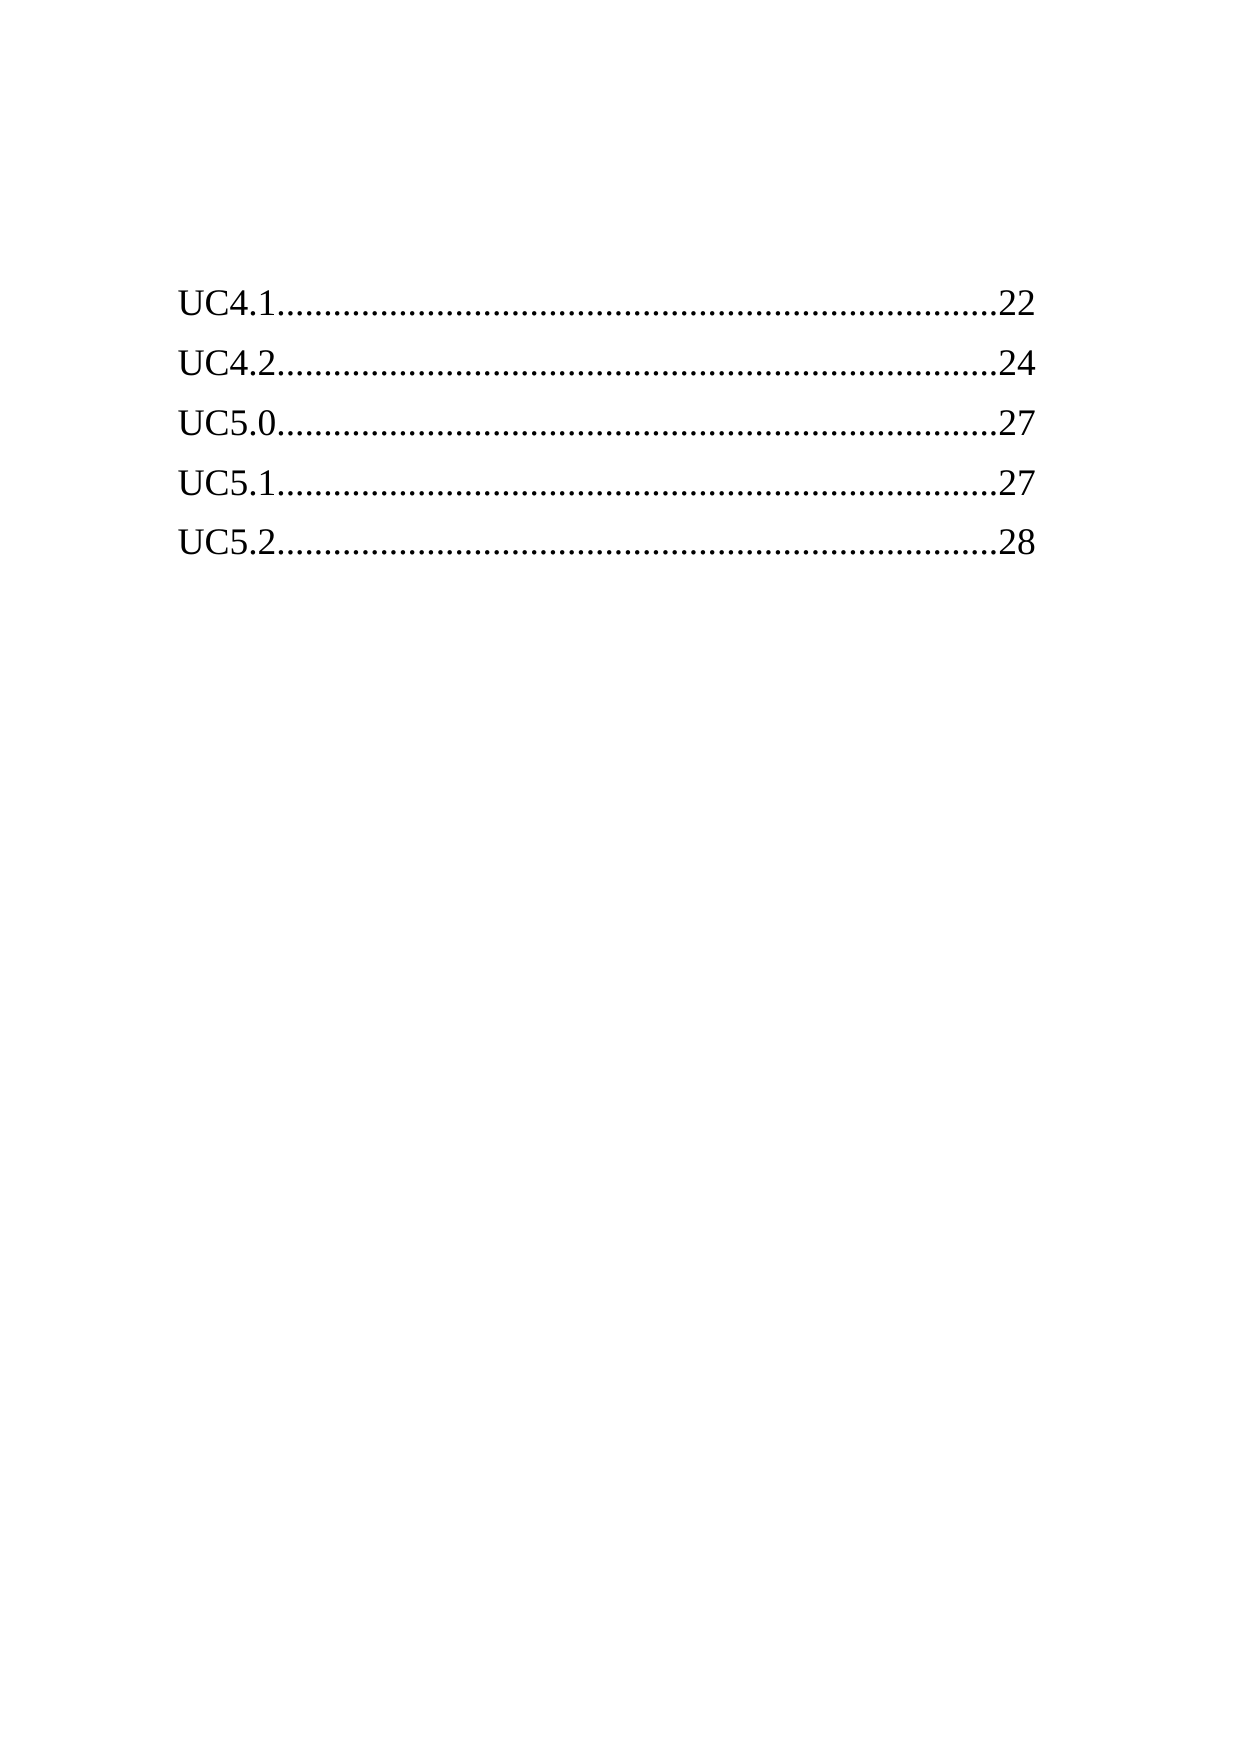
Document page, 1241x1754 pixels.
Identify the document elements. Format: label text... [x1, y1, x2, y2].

text UC4.1.............................................................................22 [177, 281, 1122, 324]
text UC5.1.............................................................................27 [177, 460, 1122, 503]
text UC5.2.............................................................................28 [177, 520, 1122, 563]
text UC4.2.............................................................................24 [177, 340, 1122, 383]
text UC5.0.............................................................................27 [177, 400, 1122, 443]
